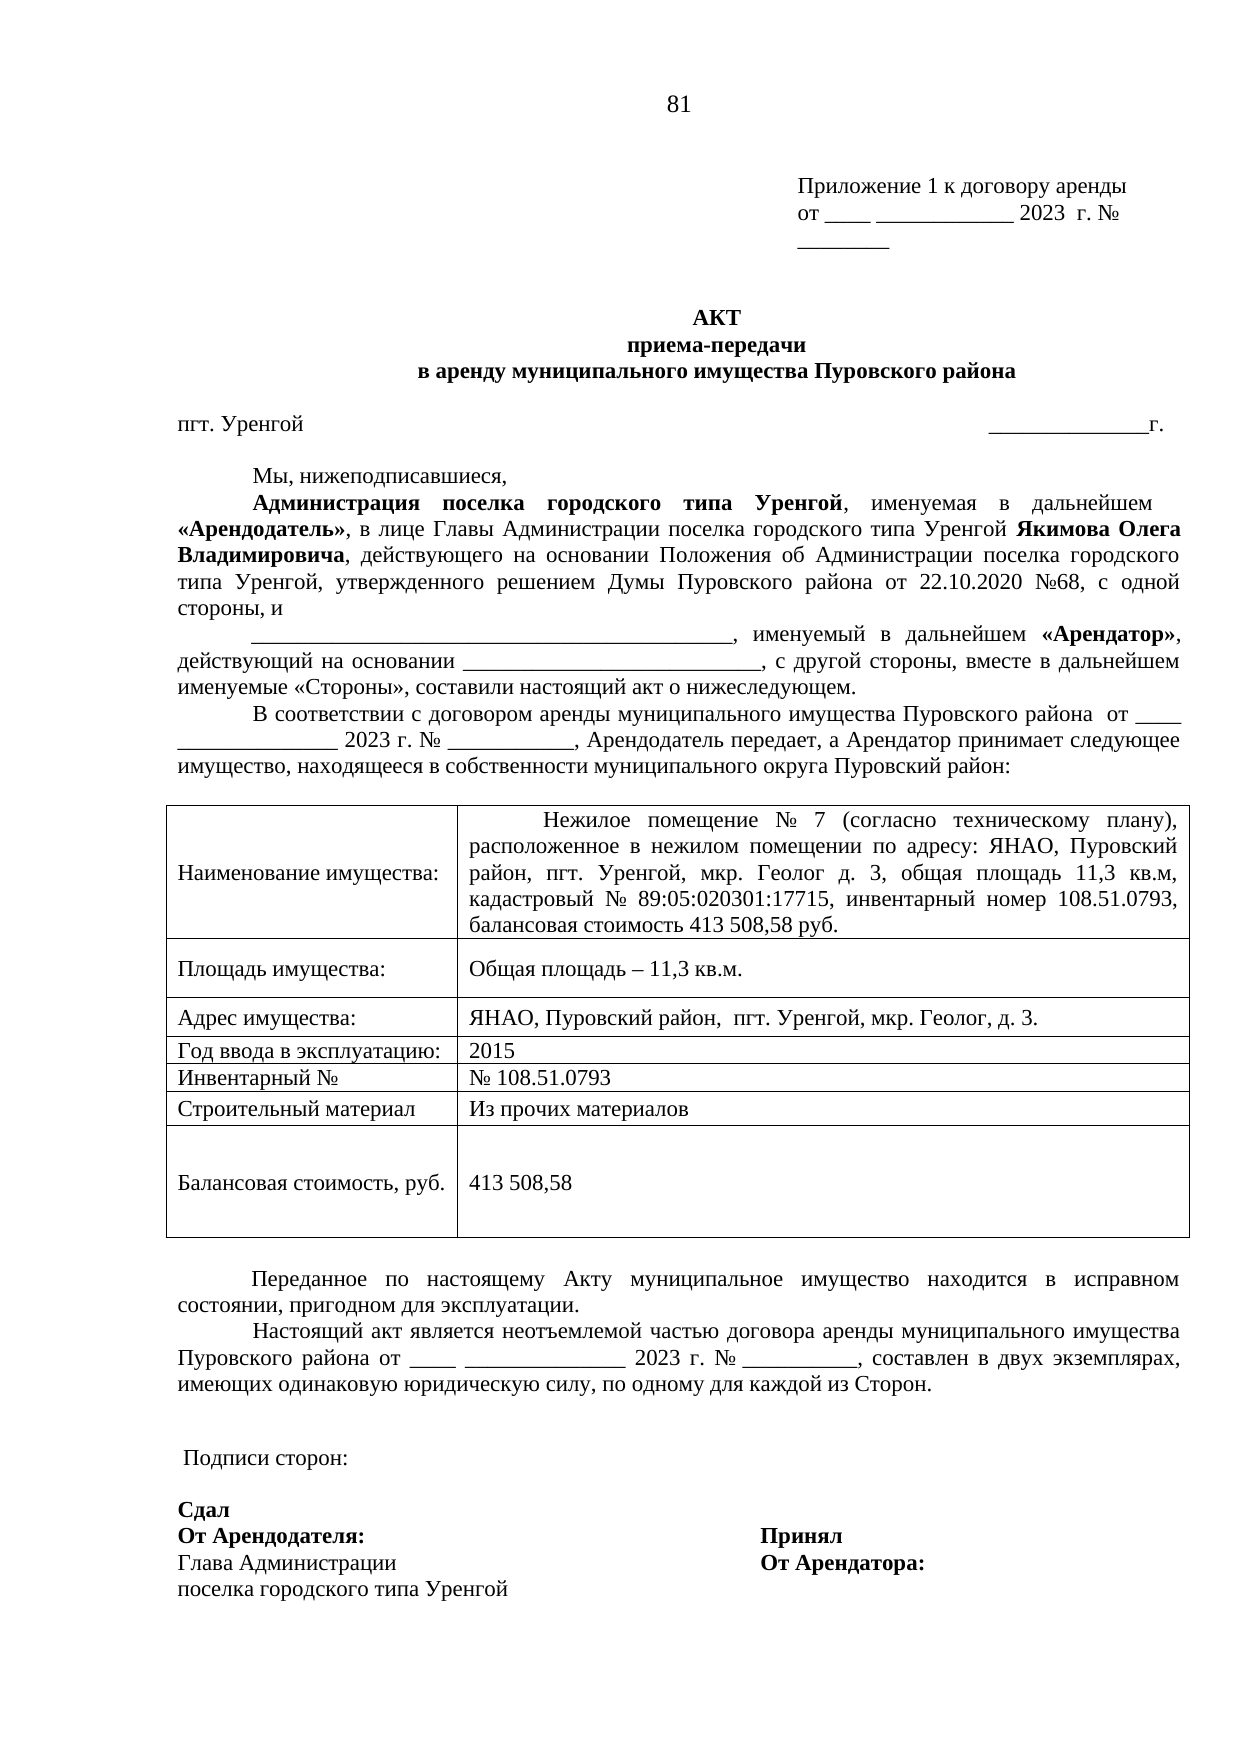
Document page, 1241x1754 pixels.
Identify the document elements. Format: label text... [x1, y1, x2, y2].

table_cell № 108.51.0793 [458, 1064, 1189, 1091]
table_header [749, 1496, 1192, 1523]
text Настоящий акт является неотъемлемой частью договора аренды муниципального имущества Пуровского района от ____ ______________ 2023 г. № __________, составлен в двух экземплярах, имеющих одинаковую юридическую силу, по одному для каждой из Сторон. [177, 1317, 1181, 1396]
table_header Наименование имущества: [167, 806, 457, 938]
text в аренду муниципального имущества Пуровского района [177, 357, 1181, 383]
text __________________________________________, именуемый в дальнейшем «Арендатор», действующий на основании __________________________, с другой стороны, вместе в дальнейшем именуемые «Стороны», составили настоящий акт о нижеследующем. [177, 621, 1181, 699]
table_cell Строительный материал [167, 1092, 457, 1125]
table_cell Из прочих материалов [458, 1092, 1189, 1125]
table_cell Принял От Арендатора: [749, 1523, 1192, 1602]
table_cell Общая площадь – 11,3 кв.м. [458, 939, 1189, 997]
table_cell Балансовая стоимость, руб. [167, 1126, 457, 1237]
table_header Сдал [166, 1496, 639, 1523]
text В соответствии с договором аренды муниципального имущества Пуровского района от ____ ______________ 2023 г. № ___________, Арендодатель передает, а Арендатор принимает следующее имущество, находящееся в собственности муниципального округа Пуровский район: [177, 699, 1181, 779]
table_cell Год ввода в эксплуатацию: [167, 1037, 457, 1063]
text Мы, нижеподписавшиеся, [177, 462, 1181, 489]
text от ____ ____________ 2023 г. № ________ [797, 199, 1181, 252]
table_cell Инвентарный № [167, 1064, 457, 1091]
table_cell Адрес имущества: [167, 998, 457, 1036]
table_header [639, 1496, 749, 1523]
table_cell Площадь имущества: [167, 939, 457, 997]
table_cell 413 508,58 [458, 1126, 1189, 1237]
text пгт. Уренгой ______________г. [177, 410, 1181, 436]
text Подписи сторон: [177, 1443, 1181, 1470]
table_cell 2015 [458, 1037, 1189, 1063]
subtitle АКТ [177, 304, 1181, 331]
table_cell ЯНАО, Пуровский район, пгт. Уренгой, мкр. Геолог, д. 3. [458, 998, 1189, 1036]
text Переданное по настоящему Акту муниципальное имущество находится в исправном состоянии, пригодном для эксплуатации. [177, 1264, 1181, 1317]
text Администрация поселка городского типа Уренгой, именуемая в дальнейшем «Арендодатель», в лице Главы Администрации поселка городского типа Уренгой Якимова Олега Владимировича, действующего на основании Положения об Администрации поселка городского типа Уренгой, утвержденного решением Думы Пуровского района от 22.10.2020 №68, с одной стороны, и [177, 489, 1181, 621]
text приема-передачи [177, 331, 1181, 357]
table_cell [639, 1523, 749, 1602]
text Приложение 1 к договору аренды [797, 172, 1181, 199]
table_header Нежилое помещение № 7 (согласно техническому плану), расположенное в нежилом помещении по адресу: ЯНАО, Пуровский район, пгт. Уренгой, мкр. Геолог д. 3, общая площадь 11,3 кв.м, кадастровый № 89:05:020301:17715, инвентарный номер 108.51.0793, балансовая стоимость 413 508,58 руб. [458, 806, 1189, 938]
table_cell От Арендодателя: Глава Администрации поселка городского типа Уренгой [166, 1523, 639, 1602]
